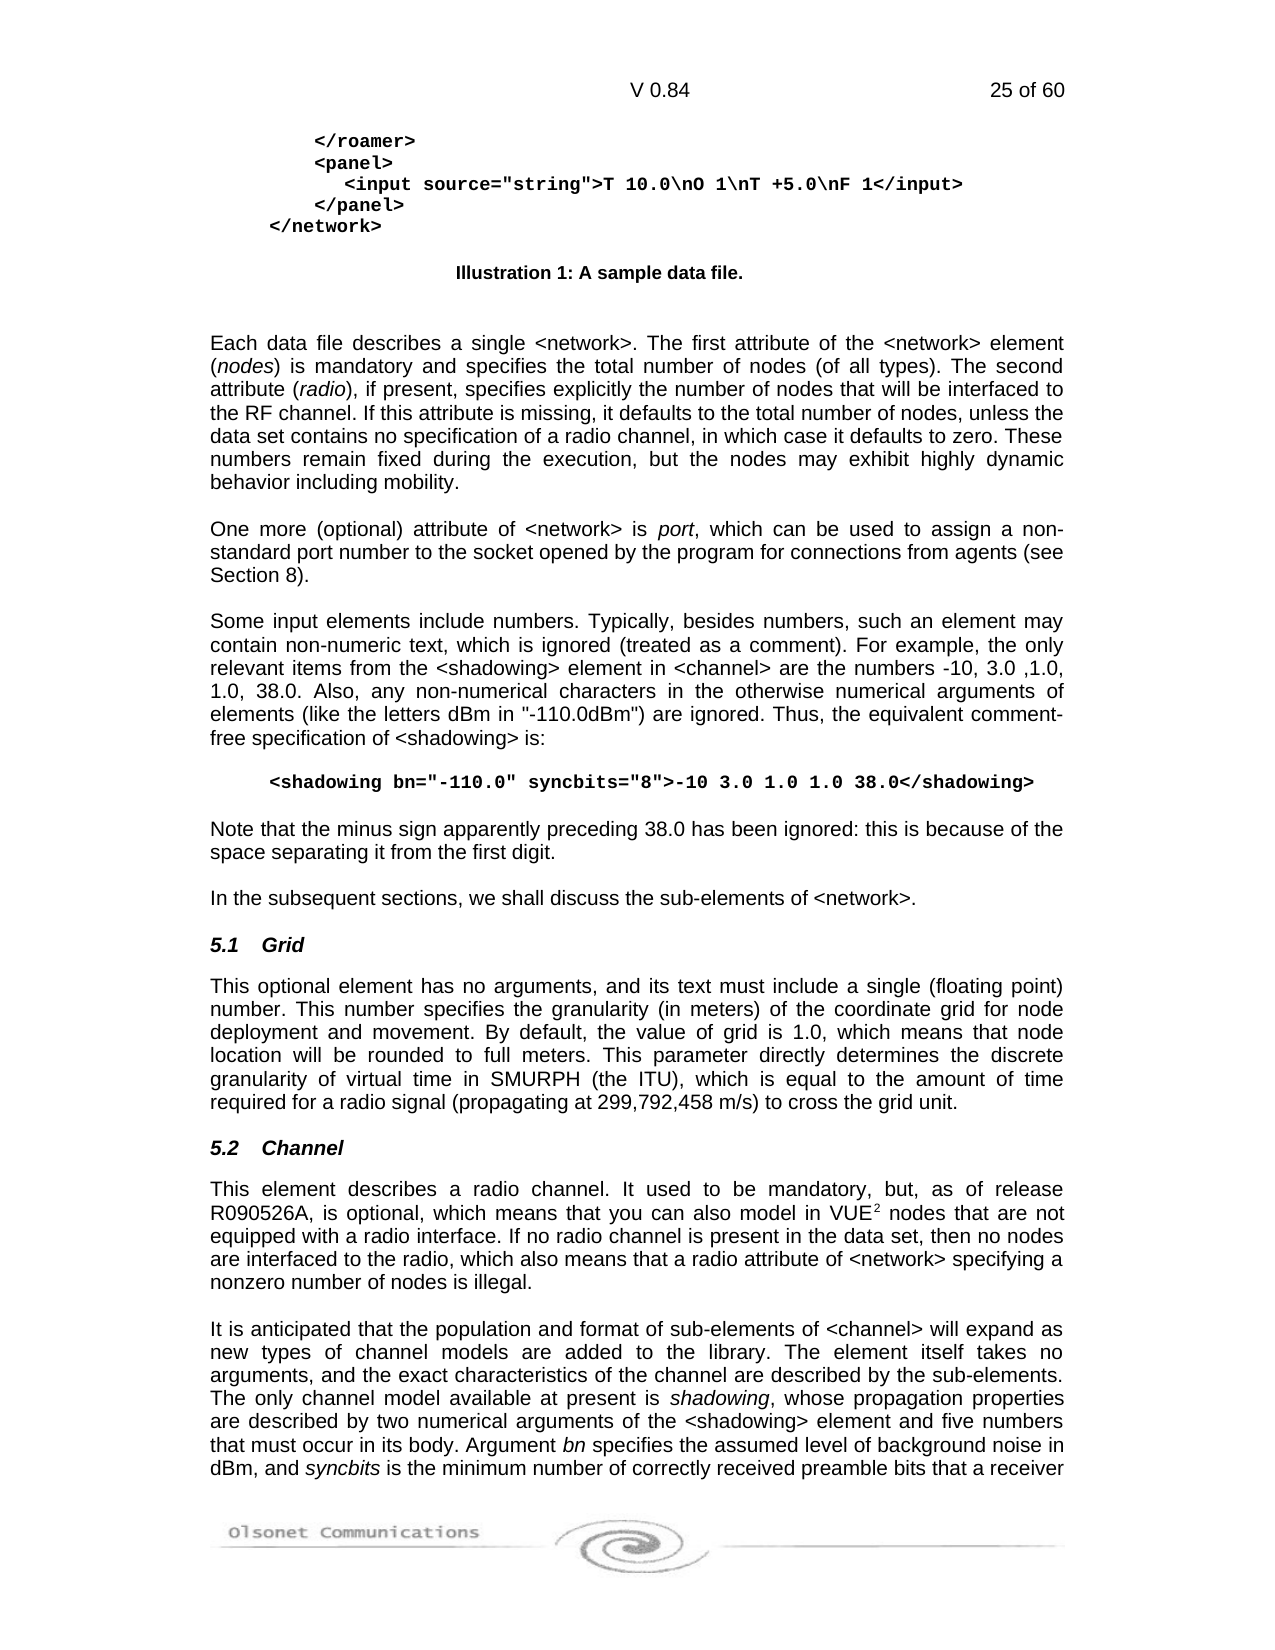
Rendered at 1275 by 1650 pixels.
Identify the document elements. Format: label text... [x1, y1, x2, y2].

text Illustration 1: A sample data file. [456, 262, 778, 283]
text </panel> [269, 196, 1065, 217]
text <shadowing bn="-110.0" syncbits="8">-10 3.0 1.0 1.0 38.0</shadowing> [269, 773, 1065, 794]
text Note that the minus sign apparently preceding 38.0 has been ignored: this is because of the space separating it from the first digit. [210, 817, 1065, 864]
picture [210, 1504, 1065, 1596]
text Each data file describes a single <network>. The first attribute of the <network> element (nodes) is mandatory and specifies the total number of nodes (of all types). The second attribute (radio), if present, specifies explicitly the number of nodes that will be interfaced to the RF channel. If this attribute is missing, it defaults to the total number of nodes, unless the data set contains no specification of a radio channel, in which case it defaults to zero. These numbers remain fixed during the execution, but the nodes may exhibit highly dynamic behavior including mobility. [210, 331, 1065, 494]
text This element describes a radio channel. It used to be mandatory, but, as of release R090526A, is optional, which means that you can also model in VUE2 nodes that are not equipped with a radio interface. If no radio channel is present in the data set, then no nodes are interfaced to the radio, which also means that a radio attribute of <network> specifying a nonzero number of nodes is illegal. [210, 1178, 1065, 1294]
text </roamer> [269, 132, 1065, 153]
text [456, 283, 778, 311]
text Some input elements include numbers. Typically, besides numbers, such an element may contain non-numeric text, which is ignored (treated as a comment). For example, the only relevant items from the <shadowing> element in <channel> are the numbers -10, 3.0 ,1.0, 1.0, 38.0. Also, any non-numerical characters in the otherwise numerical arguments of elements (like the letters dBm in "-110.0dBm") are ignored. Thus, the equivalent comment-free specification of <shadowing> is: [210, 610, 1065, 749]
text This optional element has no arguments, and its text must include a single (floating point) number. This number specifies the granularity (in meters) of the coordinate grid for node deployment and movement. By default, the value of grid is 1.0, which means that node location will be rounded to full meters. This parameter directly determines the discrete granularity of virtual time in SMURPH (the ITU), which is equal to the amount of time required for a radio signal (propagating at 299,792,458 m/s) to cross the grid unit. [210, 974, 1065, 1114]
text <panel> [269, 153, 1065, 175]
text It is anticipated that the population and format of sub-elements of <channel> will expand as new types of channel models are added to the library. The element itself takes no arguments, and the exact characteristics of the channel are described by the sub-elements. The only channel model available at present is shadowing, whose propagation properties are described by two numerical arguments of the <shadowing> element and five numbers that must occur in its body. Argument bn specifies the assumed level of background noise in dBm, and syncbits is the minimum number of correctly received preamble bits that a receiver [210, 1317, 1065, 1480]
subtitle Grid [210, 933, 1065, 957]
text One more (optional) attribute of <network> is port, which can be used to assign a non-standard port number to the socket opened by the program for connections from agents (see Section 8). [210, 517, 1065, 587]
text <input source="string">T 10.0\nO 1\nT +5.0\nF 1</input> [269, 175, 1065, 196]
text </network> [269, 217, 1065, 262]
subtitle Channel [210, 1137, 1065, 1160]
text In the subsequent sections, we shall discuss the sub-elements of <network>. [210, 887, 1065, 910]
